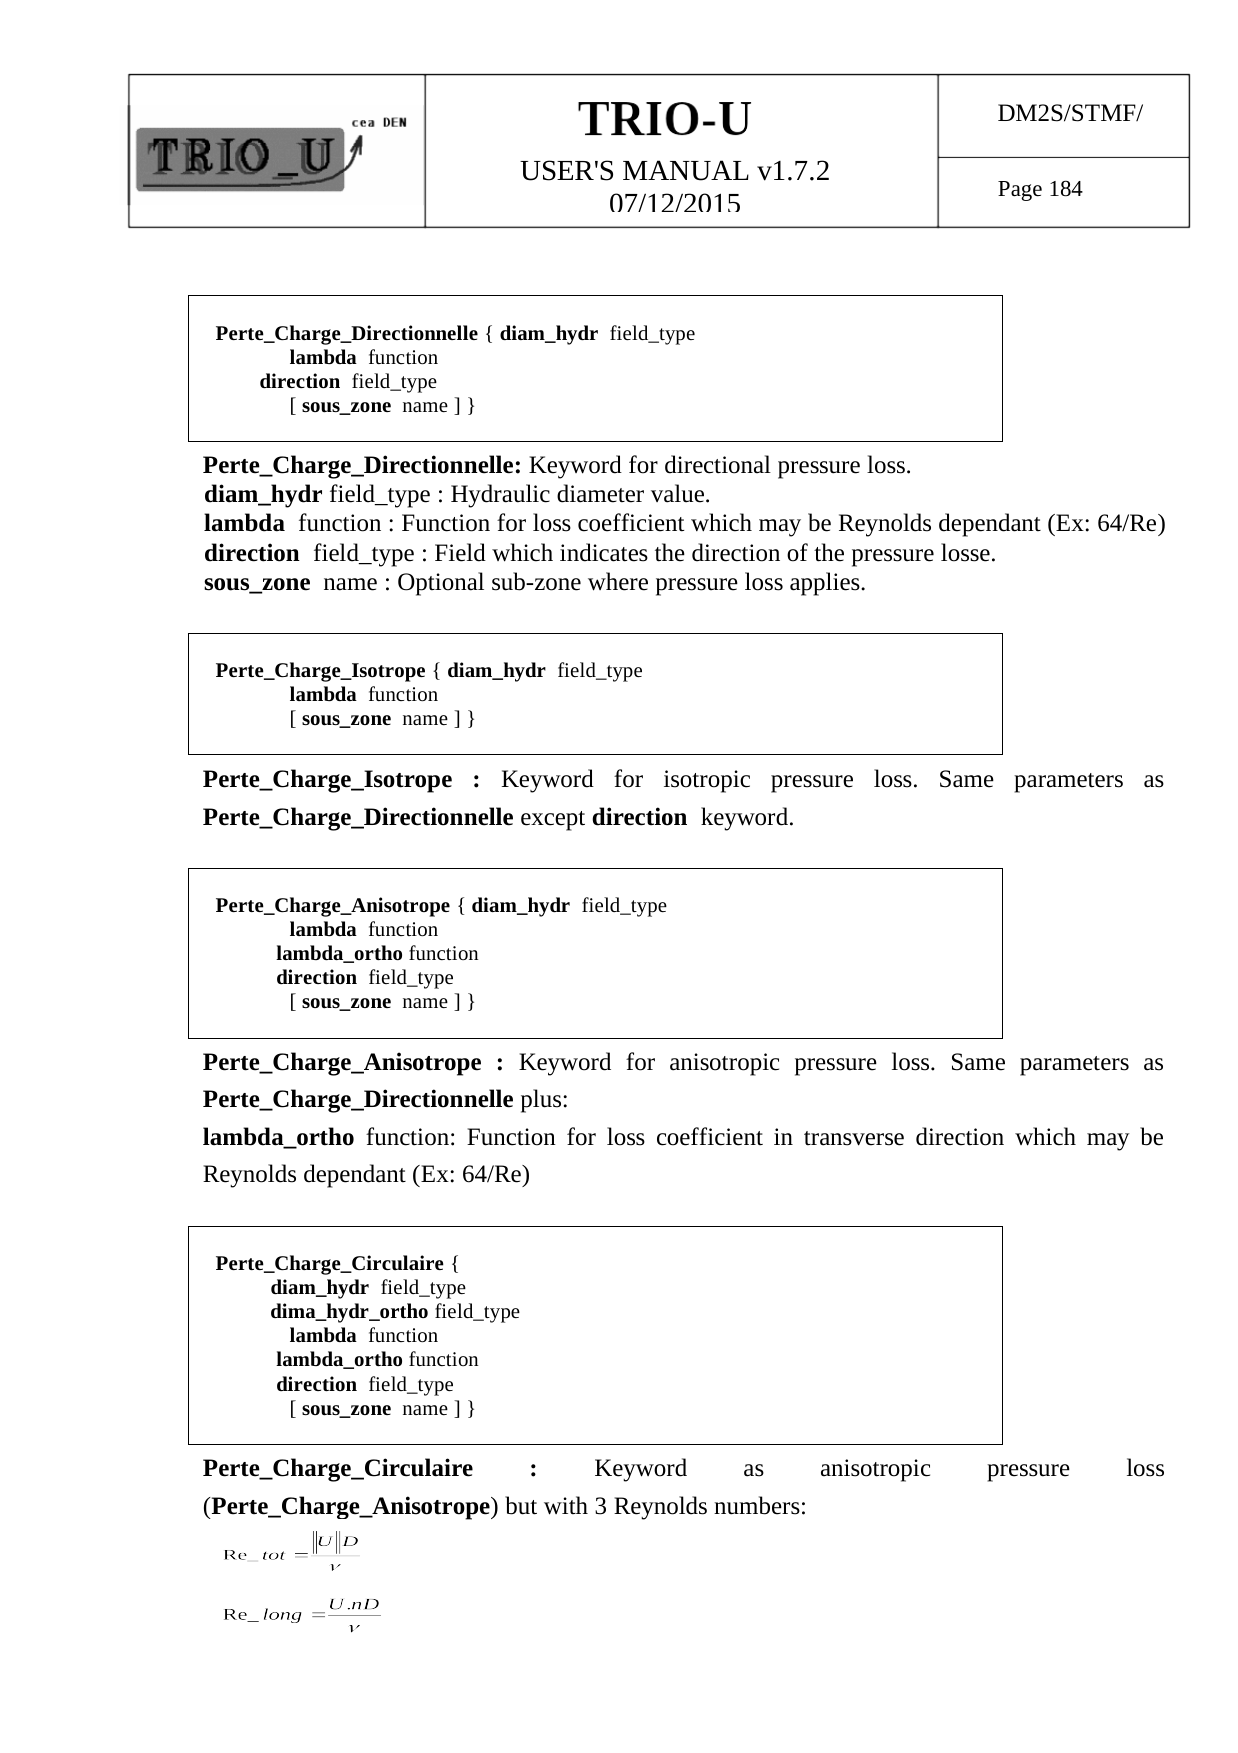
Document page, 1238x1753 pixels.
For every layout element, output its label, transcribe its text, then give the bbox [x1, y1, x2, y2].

table_header Perte_Charge_Directionnelle { diam_hydr field_type lambda function direction field_type [ sous_zone name ] } [189, 296, 1002, 441]
text Perte_Charge_Isotrope : Keyword for isotropic pressure loss. Same parameters as Perte_Charge_Directionnelle except direction keyword. [203, 755, 1165, 830]
table_header Perte_Charge_Isotrope { diam_hydr field_type lambda function [ sous_zone name ] } [189, 634, 1002, 754]
text sous_zone name : Optional sub-zone where pressure loss applies. [203, 566, 1195, 596]
table_header Perte_Charge_Circulaire { diam_hydr field_type dima_hydr_ortho field_type lambda function lambda_ortho function direction field_type [ sous_zone name ] } [189, 1227, 1002, 1443]
text lambda function : Function for loss coefficient which may be Reynolds dependant (Ex: 64/Re) [203, 508, 1195, 537]
text Perte_Charge_Directionnelle: Keyword for directional pressure loss. [203, 442, 1165, 479]
table_header Perte_Charge_Anisotrope { diam_hydr field_type lambda function lambda_ortho function direction field_type [ sous_zone name ] } [189, 869, 1002, 1037]
text diam_hydr field_type : Hydraulic diameter value. [203, 479, 1195, 508]
text lambda_ortho function: Function for loss coefficient in transverse direction which may be Reynolds dependant (Ex: 64/Re) [203, 1113, 1165, 1188]
text Perte_Charge_Anisotrope : Keyword for anisotropic pressure loss. Same parameters as Perte_Charge_Directionnelle plus: [203, 1038, 1165, 1113]
text direction field_type : Field which indicates the direction of the pressure losse. [203, 537, 1195, 566]
text Perte_Charge_Circulaire : Keyword as anisotropic pressure loss (Perte_Charge_Anisotrope) but with 3 Reynolds numbers: [203, 1444, 1165, 1519]
